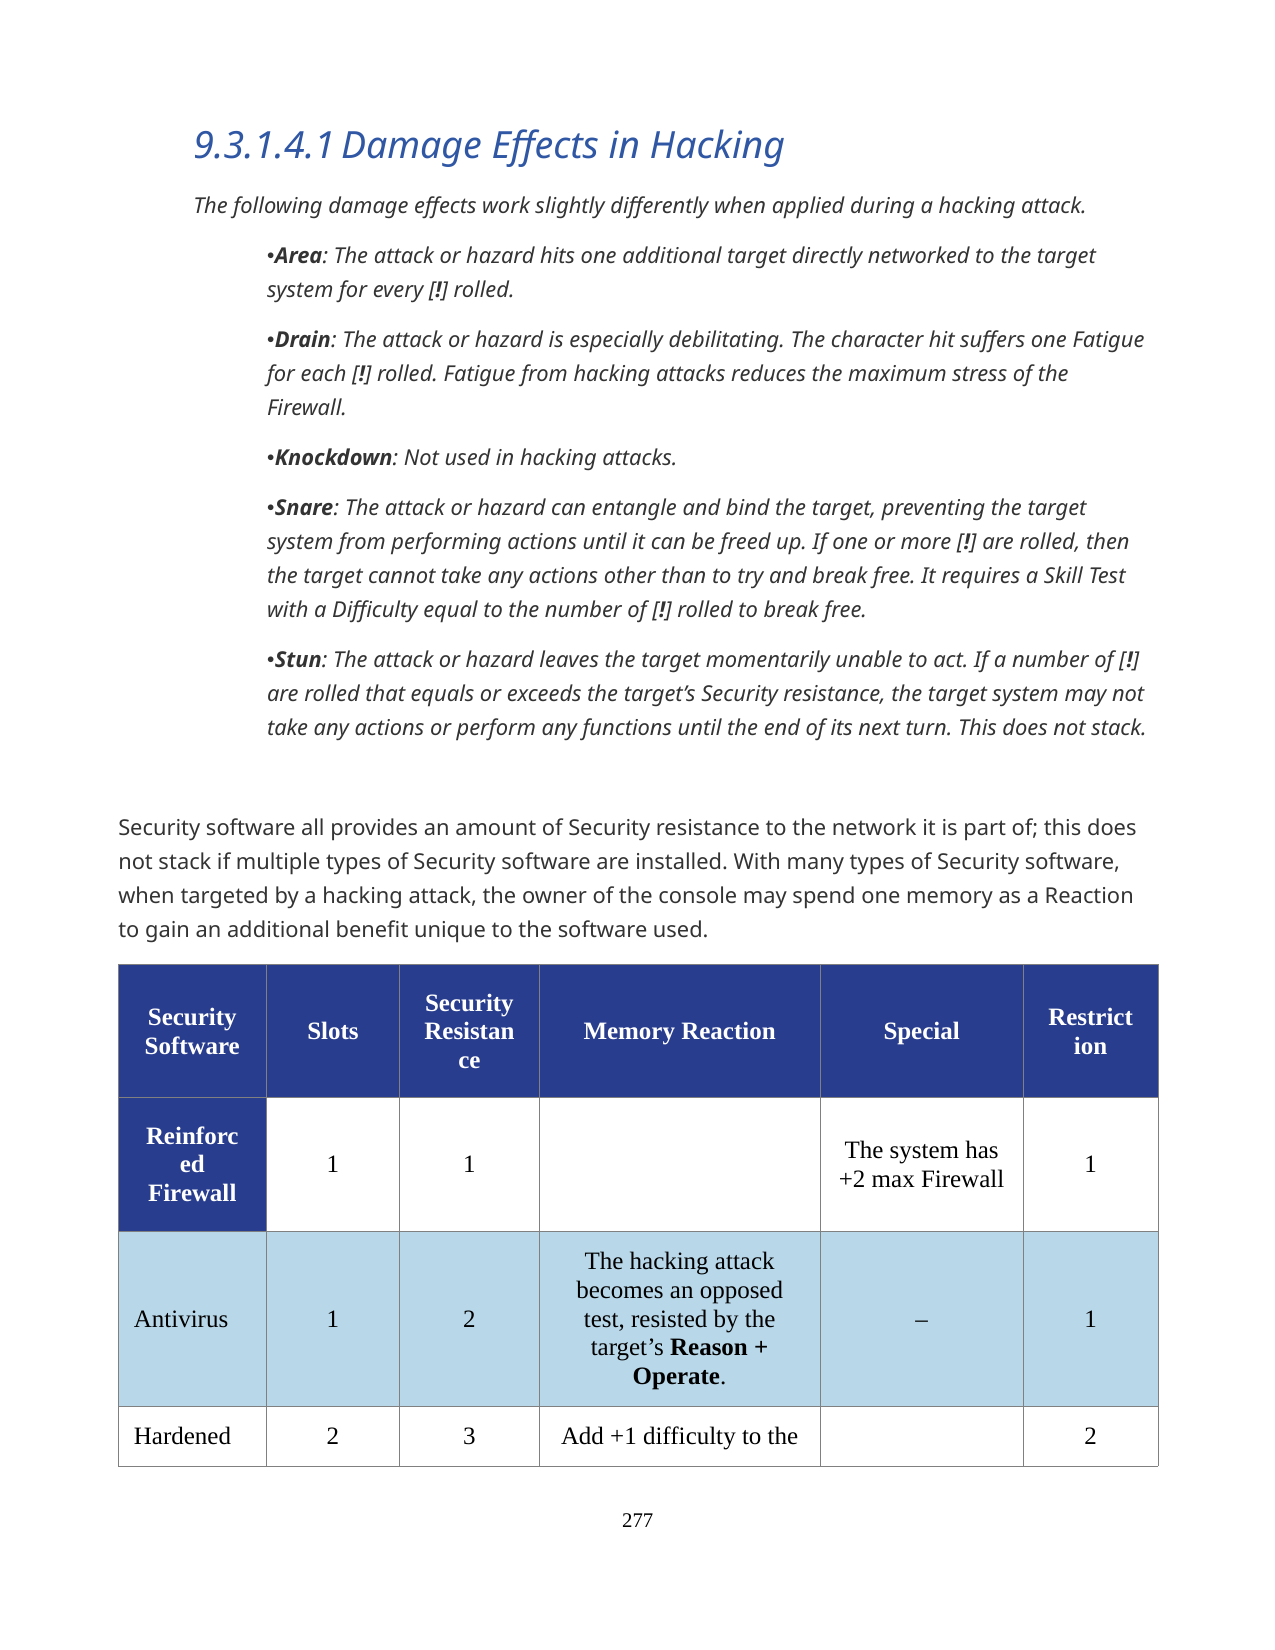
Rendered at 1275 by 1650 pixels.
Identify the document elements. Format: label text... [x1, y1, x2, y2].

table_cell 1 [1024, 1098, 1158, 1231]
list Knockdown: Not used in hacking attacks. [193, 442, 1157, 472]
table_header Restriction [1024, 965, 1158, 1097]
table_header Memory Reaction [540, 965, 820, 1097]
table_cell 1 [267, 1232, 399, 1406]
table_cell 2 [1024, 1407, 1158, 1466]
table_header Slots [267, 965, 399, 1097]
text The following damage effects work slightly differently when applied during a hacking attack. [193, 190, 1157, 220]
table_header Security Software [119, 965, 266, 1097]
table_cell 2 [400, 1232, 539, 1406]
table_cell – [821, 1232, 1023, 1406]
subtitle Damage Effects in Hacking [193, 118, 1157, 169]
table_cell [540, 1098, 820, 1231]
list Drain: The attack or hazard is especially debilitating. The character hit suffers one Fatigue for each [!] rolled. Fatigue from hacking attacks reduces the maximum stress of the Firewall. [193, 324, 1157, 422]
table_header Security Resistance [400, 965, 539, 1097]
list Area: The attack or hazard hits one additional target directly networked to the target system for every [!] rolled. [193, 240, 1157, 304]
table_cell The hacking attack becomes an opposed test, resisted by the target’s Reason + Operate. [540, 1232, 820, 1406]
table_cell 3 [400, 1407, 539, 1466]
table_header Special [821, 965, 1023, 1097]
table_cell 1 [400, 1098, 539, 1231]
list Snare: The attack or hazard can entangle and bind the target, preventing the target system from performing actions until it can be freed up. If one or more [!] are rolled, then the target cannot take any actions other than to try and break free. It requires a Skill Test with a Difficulty equal to the number of [!] rolled to break free. [193, 492, 1157, 624]
table_cell 1 [1024, 1232, 1158, 1406]
table_cell Reinforced Firewall [119, 1098, 266, 1231]
table_cell The system has +2 max Firewall [821, 1098, 1023, 1231]
list Stun: The attack or hazard leaves the target momentarily unable to act. If a number of [!] are rolled that equals or exceeds the target’s Security resistance, the target system may not take any actions or perform any functions until the end of its next turn. This does not stack. [193, 644, 1157, 742]
table_cell 1 [267, 1098, 399, 1231]
table_cell Antivirus [119, 1232, 266, 1406]
table_cell [821, 1407, 1023, 1466]
text Security software all provides an amount of Security resistance to the network it is part of; this does not stack if multiple types of Security software are installed. With many types of Security software, when targeted by a hacking attack, the owner of the console may spend one memory as a Reaction to gain an additional benefit unique to the software used. [118, 812, 1157, 944]
table_cell 2 [267, 1407, 399, 1466]
table_cell Hardened [119, 1407, 266, 1466]
table_cell Add +1 difficulty to the [540, 1407, 820, 1466]
